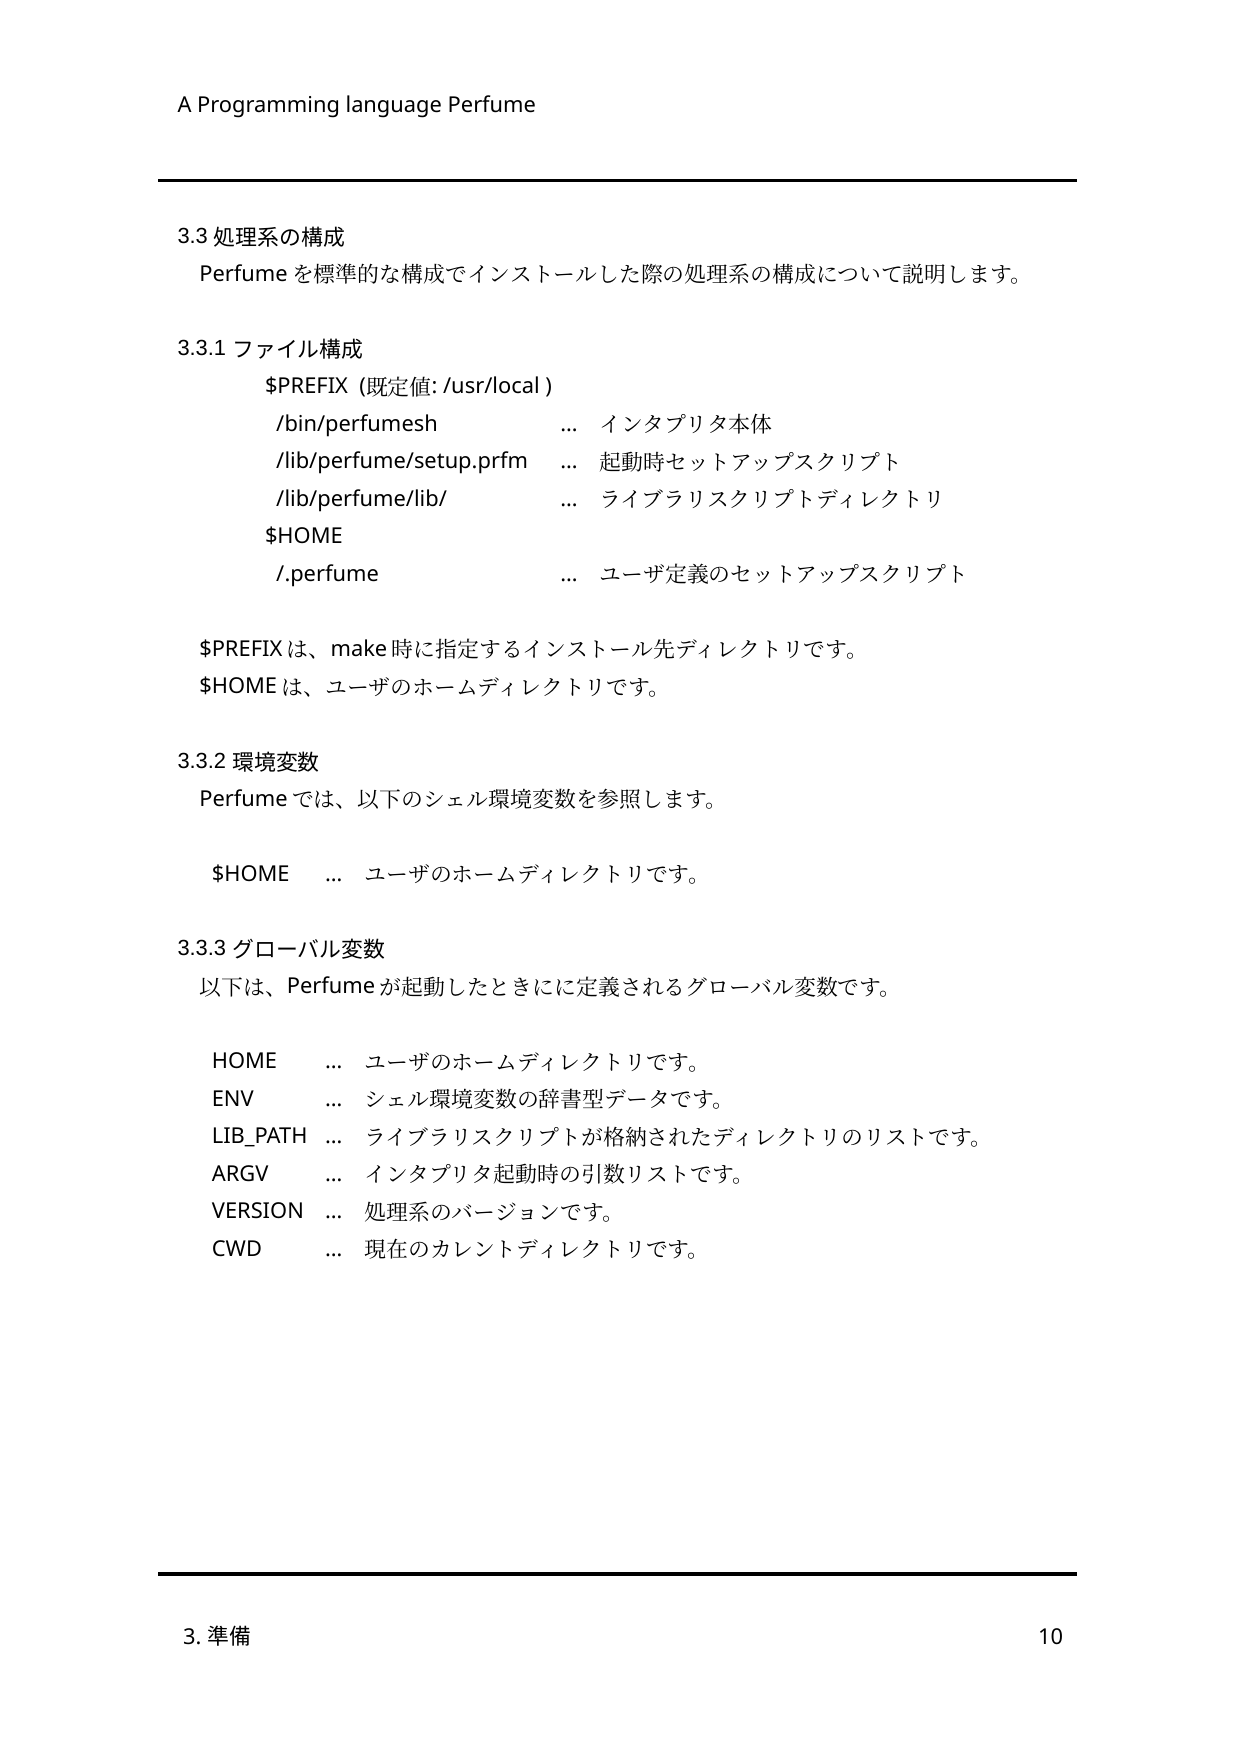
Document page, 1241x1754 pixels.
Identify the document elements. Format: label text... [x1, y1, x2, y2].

text $HOMEは、ユーザのホームディレクトリです。 [177, 667, 1063, 704]
text $PREFIXは、make時に指定するインストール先ディレクトリです。 [177, 629, 1063, 667]
text ENV … シェル環境変数の辞書型データです。 [177, 1079, 1063, 1117]
subtitle 3.3.3 グローバル変数 [177, 929, 1063, 967]
text VERSION … 処理系のバージョンです。 [177, 1192, 1063, 1229]
subtitle 3.3.2 環境変数 [177, 742, 1063, 779]
text /bin/perfumesh … インタプリタ本体 [265, 404, 1063, 442]
subtitle 3.3 処理系の構成 [177, 217, 1063, 254]
text /.perfume … ユーザ定義のセットアップスクリプト [265, 554, 1063, 592]
text $HOME [265, 517, 1063, 554]
text HOME … ユーザのホームディレクトリです。 [177, 1042, 1063, 1079]
text ARGV … インタプリタ起動時の引数リストです。 [177, 1154, 1063, 1192]
text $HOME … ユーザのホームディレクトリです。 [177, 854, 1063, 892]
text 以下は、Perfumeが起動したときにに定義されるグローバル変数です。 [177, 967, 1063, 1004]
text /lib/perfume/setup.prfm … 起動時セットアップスクリプト [265, 442, 1063, 479]
text Perfumeでは、以下のシェル環境変数を参照します。 [177, 779, 1063, 817]
text $PREFIX (既定値: /usr/local ) [265, 367, 1063, 404]
text /lib/perfume/lib/ … ライブラリスクリプトディレクトリ [265, 479, 1063, 517]
text Perfumeを標準的な構成でインストールした際の処理系の構成について説明します。 [177, 254, 1063, 292]
text LIB_PATH … ライブラリスクリプトが格納されたディレクトリのリストです。 [177, 1117, 1063, 1154]
text CWD … 現在のカレントディレクトリです。 [177, 1229, 1063, 1267]
subtitle 3.3.1 ファイル構成 [177, 329, 1063, 367]
